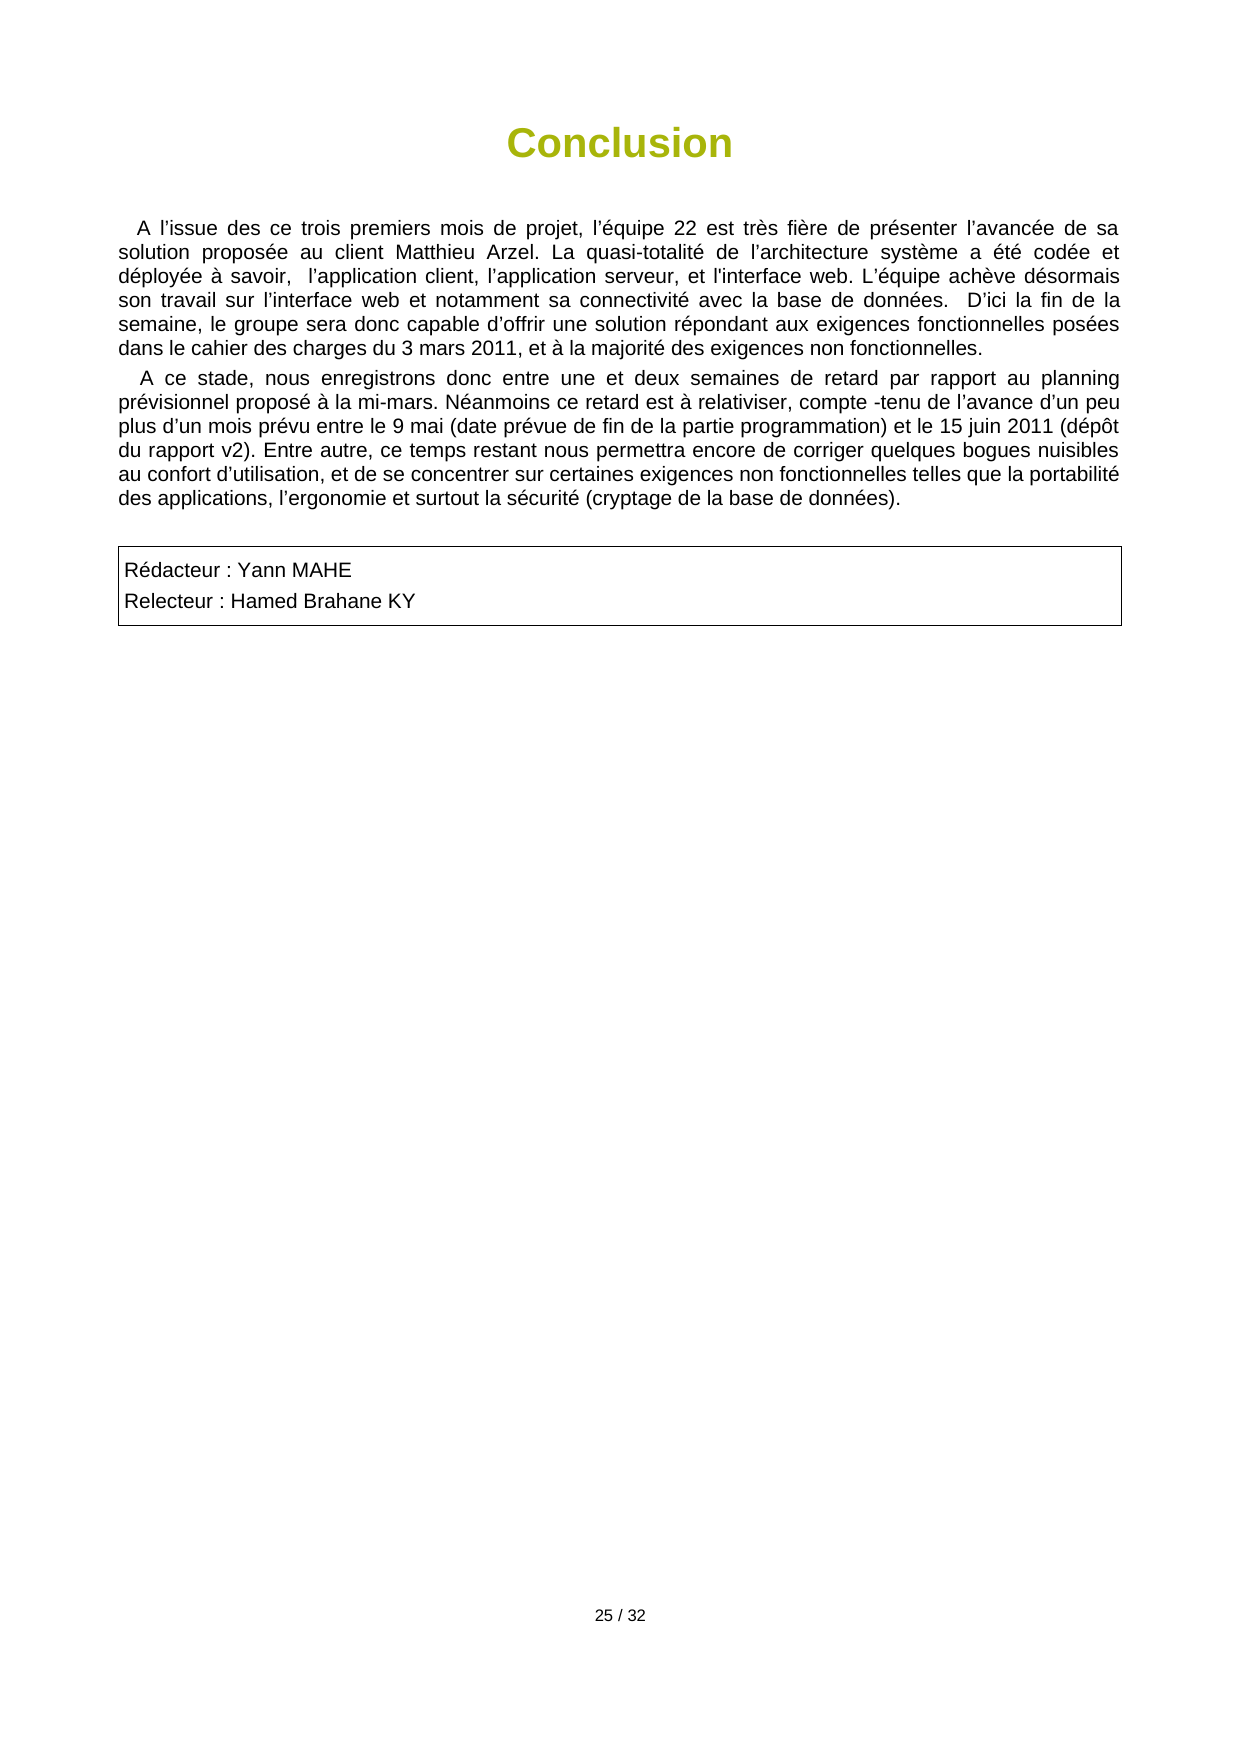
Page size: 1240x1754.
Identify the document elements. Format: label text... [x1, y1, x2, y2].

text A l’issue des ce trois premiers mois de projet, l’équipe 22 est très fière de présenter l’avancée de sa solution proposée au client Matthieu Arzel. La quasi-totalité de l’architecture système a été codée et déployée à savoir, l’application client, l’application serveur, et l'interface web. L’équipe achève désormais son travail sur l’interface web et notamment sa connectivité avec la base de données. D’ici la fin de la semaine, le groupe sera donc capable d’offrir une solution répondant aux exigences fonctionnelles posées dans le cahier des charges du 3 mars 2011, et à la majorité des exigences non fonctionnelles. [118, 216, 1121, 360]
table_header Rédacteur : Yann MAHE Relecteur : Hamed Brahane KY [119, 547, 1121, 624]
text A ce stade, nous enregistrons donc entre une et deux semaines de retard par rapport au planning prévisionnel proposé à la mi-mars. Néanmoins ce retard est à relativiser, compte -tenu de l’avance d’un peu plus d’un mois prévu entre le 9 mai (date prévue de fin de la partie programmation) et le 15 juin 2011 (dépôt du rapport v2). Entre autre, ce temps restant nous permettra encore de corriger quelques bogues nuisibles au confort d’utilisation, et de se concentrer sur certaines exigences non fonctionnelles telles que la portabilité des applications, l’ergonomie et surtout la sécurité (cryptage de la base de données). [118, 366, 1121, 510]
subtitle Conclusion [118, 118, 1121, 166]
